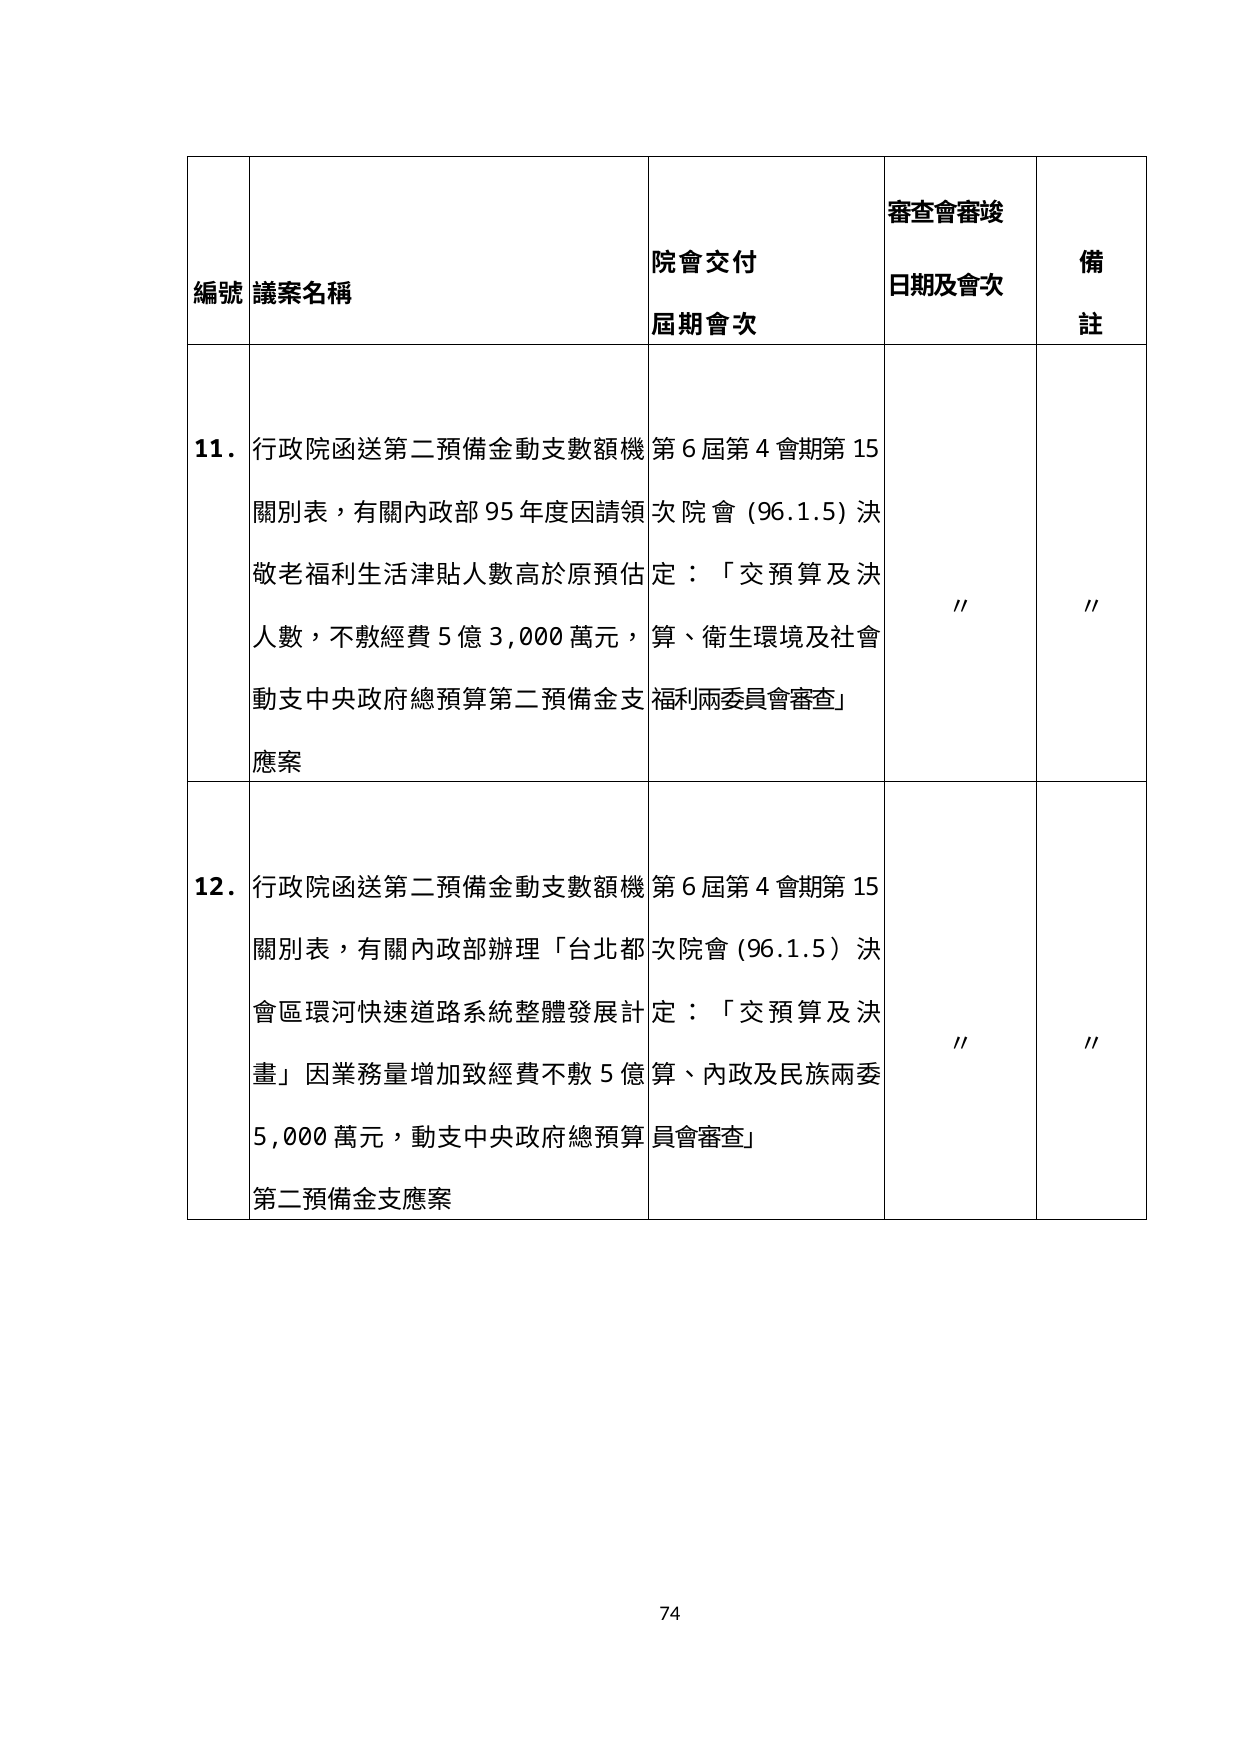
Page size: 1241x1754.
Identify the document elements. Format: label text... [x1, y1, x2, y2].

table_header 院會交付 屆期會次 [649, 157, 884, 344]
table_cell 第6屆第4會期第15次院會(96.1.5）決定：「交預算及決算、內政及民族兩委員會審查」 [649, 782, 884, 1219]
table_cell [188, 782, 249, 1219]
table_cell 行政院函送第二預備金動支數額機關別表，有關內政部95年度因請領敬老福利生活津貼人數高於原預估人數，不敷經費5億3,000萬元，動支中央政府總預算第二預備金支應案 [250, 345, 648, 781]
table_cell 〃 [885, 782, 1036, 1219]
table_cell 行政院函送第二預備金動支數額機關別表，有關內政部辦理「台北都會區環河快速道路系統整體發展計畫」因業務量增加致經費不敷5億5,000萬元，動支中央政府總預算第二預備金支應案 [250, 782, 648, 1219]
table_header 議案名稱 [250, 157, 648, 344]
table_cell 第6屆第4會期第15次院會(96.1.5)決定：「交預算及決算、衛生環境及社會福利兩委員會審查」 [649, 345, 884, 781]
table_header 編號 [188, 157, 249, 344]
table_cell 〃 [1037, 782, 1146, 1219]
table_cell [188, 345, 249, 781]
table_header 審查會審竣 日期及會次 [885, 157, 1036, 344]
table_header 備 註 [1037, 157, 1146, 344]
table_cell 〃 [1037, 345, 1146, 781]
table_cell 〃 [885, 345, 1036, 781]
